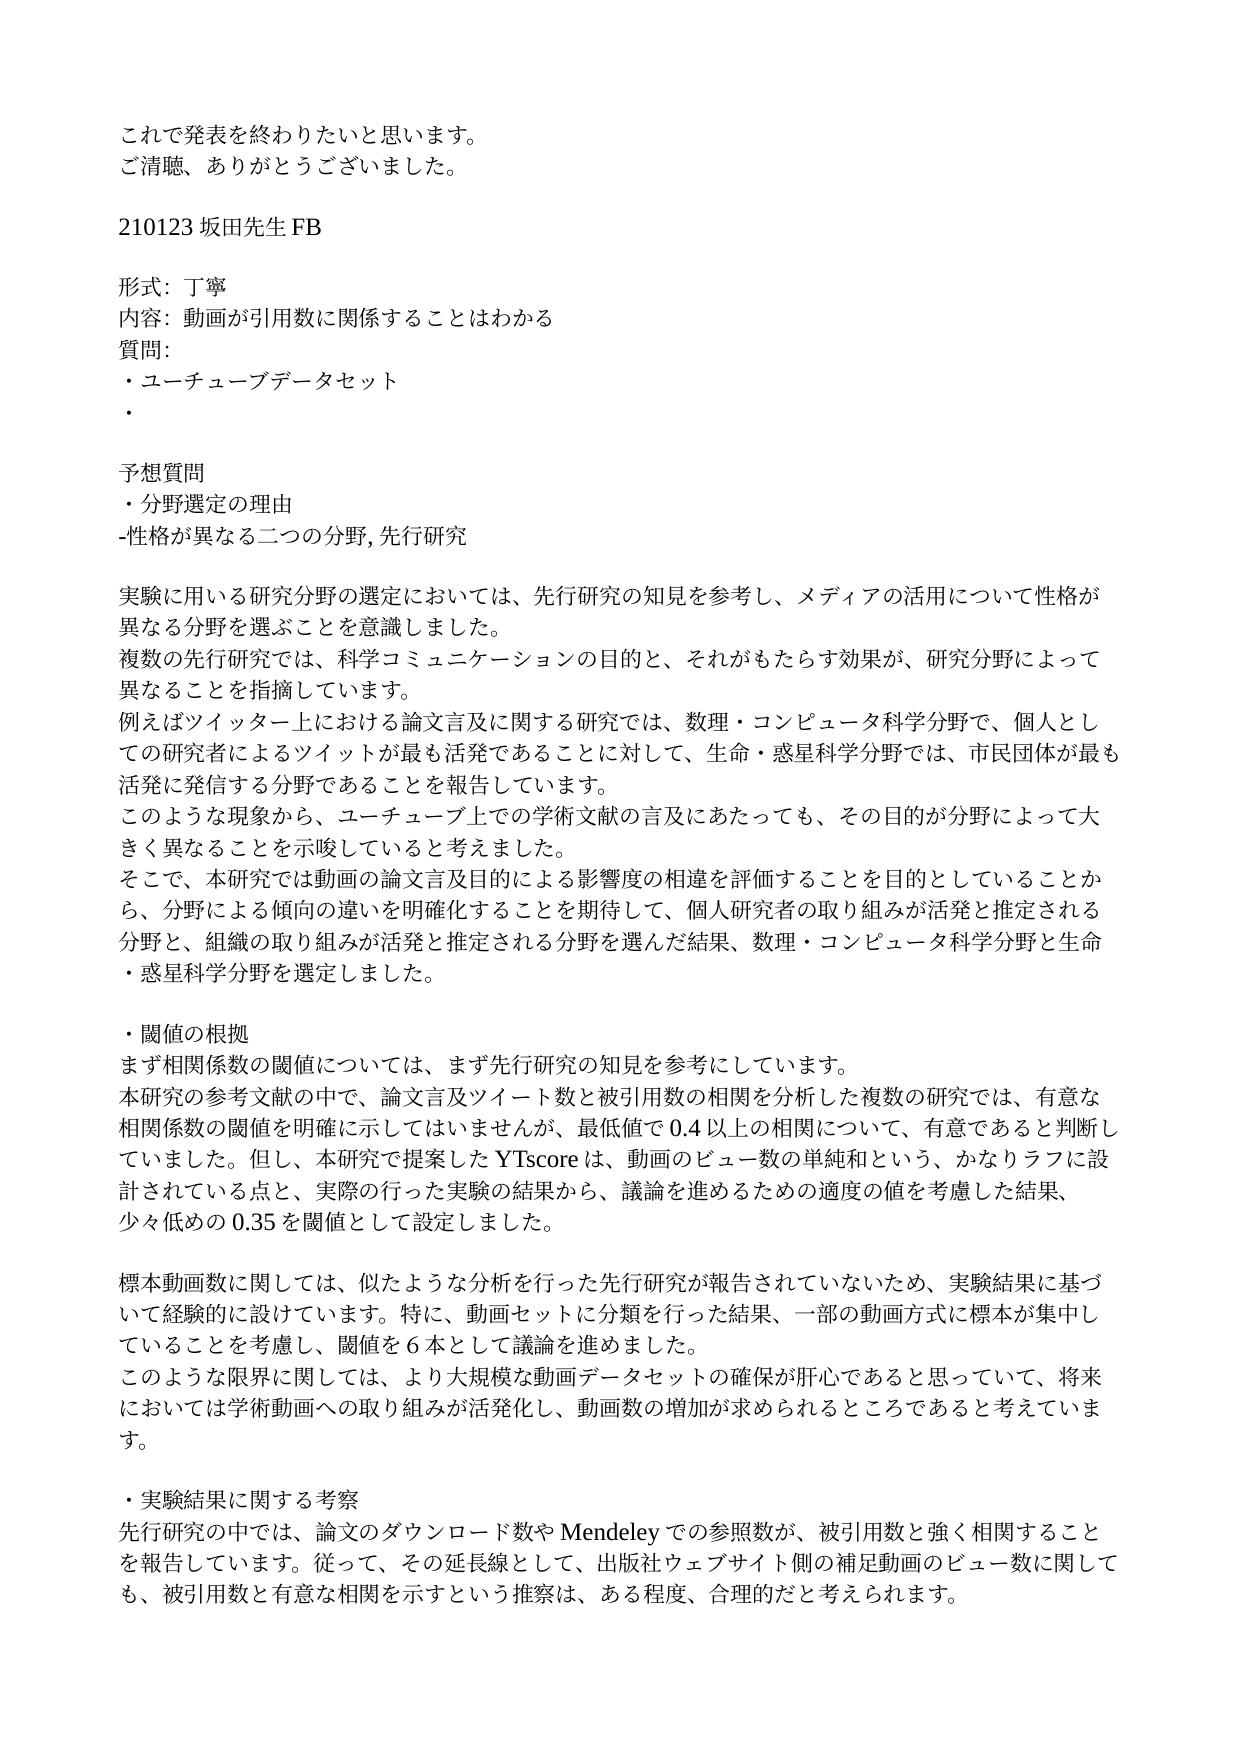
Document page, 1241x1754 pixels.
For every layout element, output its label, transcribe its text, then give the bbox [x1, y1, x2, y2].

text 本研究の参考文献の中で、論文言及ツイート数と被引用数の相関を分析した複数の研究では、有意な相関係数の閾値を明確に示してはいませんが、最低値で0.4以上の相関について、有意であると判断していました。但し、本研究で提案したYTscoreは、動画のビュー数の単純和という、かなりラフに設計されている点と、実際の行った実験の結果から、議論を進めるための適度の値を考慮した結果、少々低めの0.35を閾値として設定しました。 [118, 1080, 1122, 1237]
text 例えばツイッター上における論文言及に関する研究では、数理・コンピュータ科学分野で、個人としての研究者によるツイットが最も活発であることに対して、生命・惑星科学分野では、市民団体が最も活発に発信する分野であることを報告しています。 [118, 705, 1122, 799]
text ・ [118, 396, 1122, 427]
text 内容：動画が引用数に関係することはわかる [118, 301, 1122, 333]
text 標本動画数に関しては、似たような分析を行った先行研究が報告されていないため、実験結果に基づいて経験的に設けています。特に、動画セットに分類を行った結果、一部の動画方式に標本が集中していることを考慮し、閾値を６本として議論を進めました。 [118, 1266, 1122, 1360]
text 先行研究の中では、論文のダウンロード数やMendeleyでの参照数が、被引用数と強く相関することを報告しています。従って、その延長線として、出版社ウェブサイト側の補足動画のビュー数に関しても、被引用数と有意な相関を示すという推察は、ある程度、合理的だと考えられます。 [118, 1515, 1122, 1609]
text これで発表を終わりたいと思います。 [118, 118, 1122, 149]
text ・ユーチューブデータセット [118, 364, 1122, 396]
text このような現象から、ユーチューブ上での学術文献の言及にあたっても、その目的が分野によって大きく異なることを示唆していると考えました。 [118, 799, 1122, 862]
text 形式：丁寧 [118, 270, 1122, 301]
text 複数の先行研究では、科学コミュニケーションの目的と、それがもたらす効果が、研究分野によって異なることを指摘しています。 [118, 642, 1122, 705]
text 質問： [118, 333, 1122, 364]
text -性格が異なる二つの分野, 先行研究 [118, 519, 1122, 550]
text ご清聴、ありがとうございました。 [118, 149, 1122, 181]
text このような限界に関しては、より大規模な動画データセットの確保が肝心であると思っていて、将来においては学術動画への取り組みが活発化し、動画数の増加が求められるところであると考えています。 [118, 1360, 1122, 1454]
text まず相関係数の閾値については、まず先行研究の知見を参考にしています。 [118, 1048, 1122, 1080]
text 210123 坂田先生FB [118, 210, 1122, 241]
text 実験に用いる研究分野の選定においては、先行研究の知見を参考し、メディアの活用について性格が異なる分野を選ぶことを意識しました。 [118, 579, 1122, 642]
text ・実験結果に関する考察 [118, 1483, 1122, 1515]
text ・閾値の根拠 [118, 1017, 1122, 1048]
text 予想質問 [118, 456, 1122, 487]
text そこで、本研究では動画の論文言及目的による影響度の相違を評価することを目的としていることから、分野による傾向の違いを明確化することを期待して、個人研究者の取り組みが活発と推定される分野と、組織の取り組みが活発と推定される分野を選んだ結果、数理・コンピュータ科学分野と生命・惑星科学分野を選定しました。 [118, 862, 1122, 988]
text ・分野選定の理由 [118, 487, 1122, 519]
